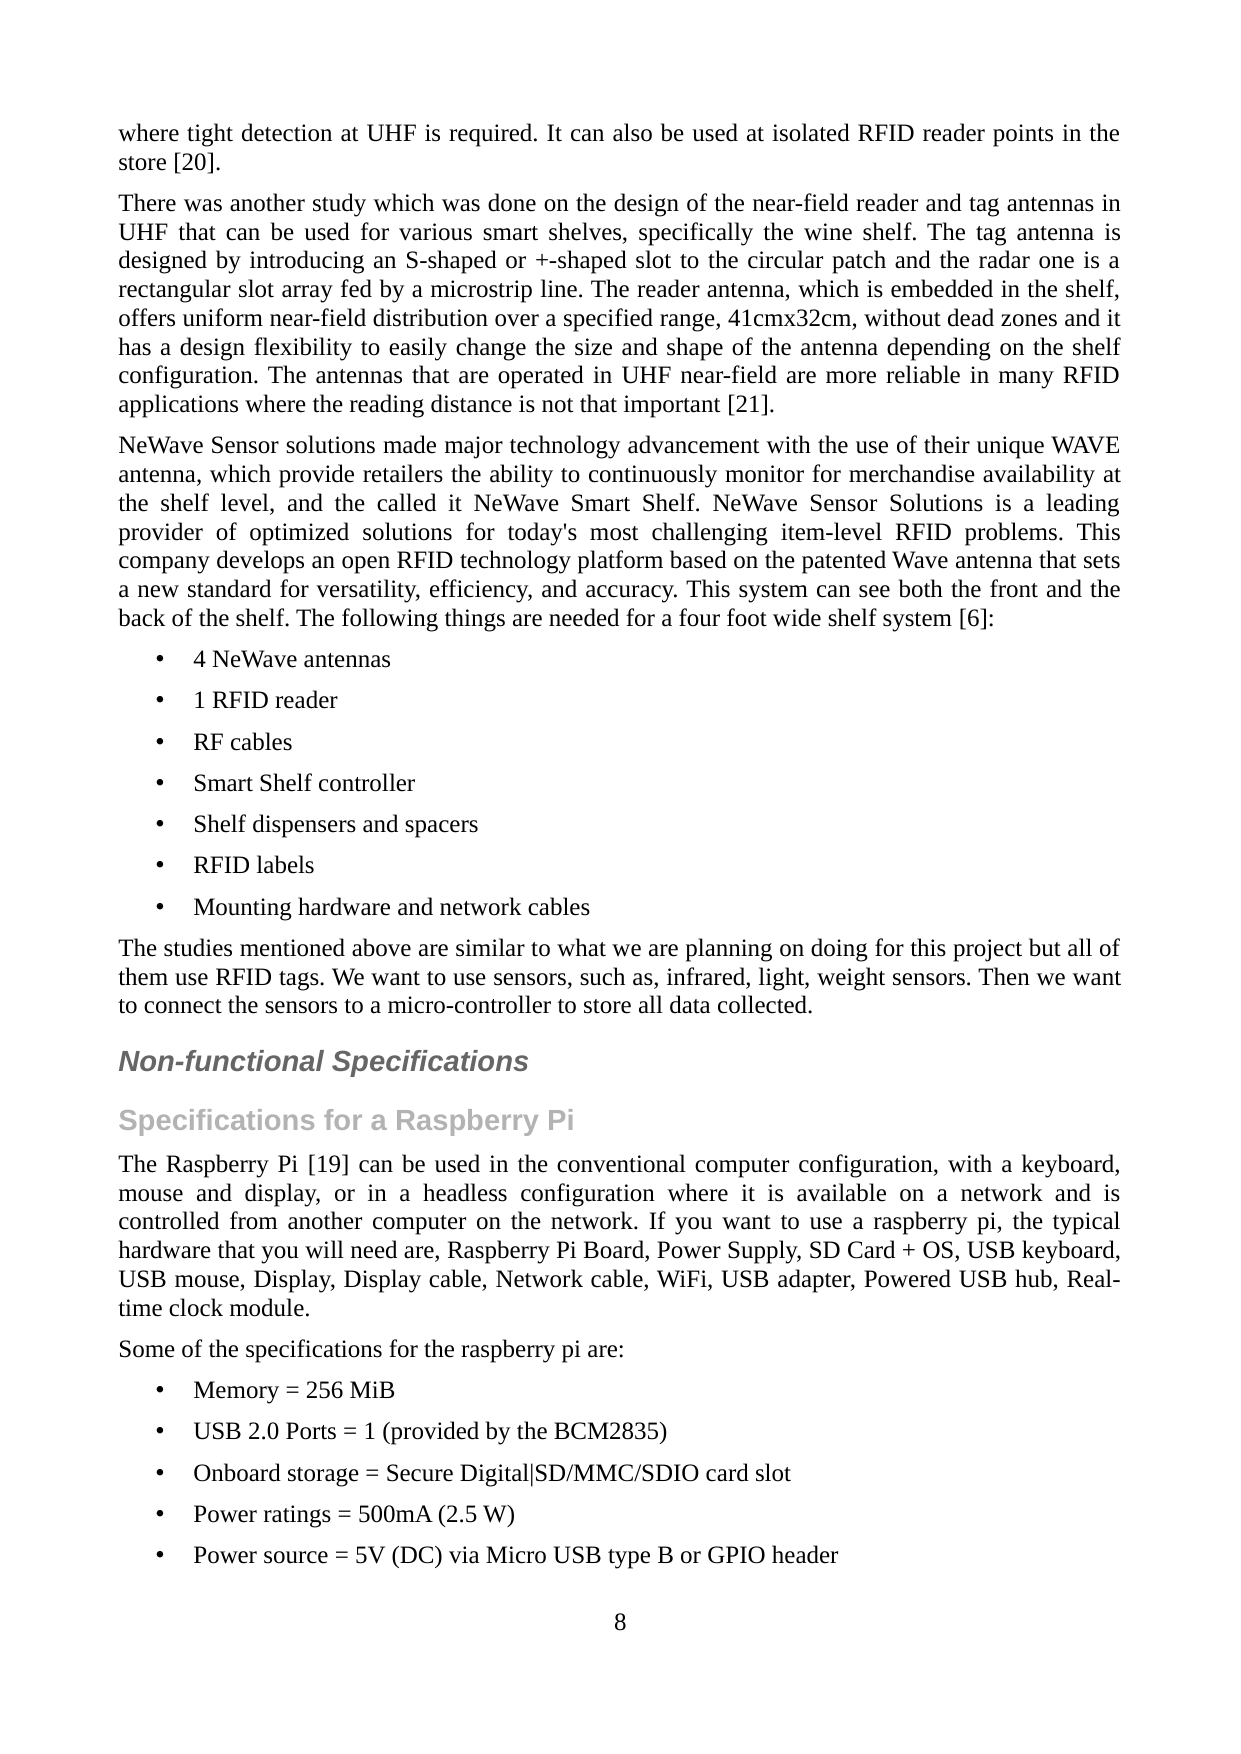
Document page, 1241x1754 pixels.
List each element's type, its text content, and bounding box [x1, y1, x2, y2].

text where tight detection at UHF is required. It can also be used at isolated RFID reader points in the store [20]. [118, 118, 1122, 176]
list RF cables [156, 727, 1122, 756]
list 1 RFID reader [156, 686, 1122, 714]
list Mounting hardware and network cables [156, 892, 1122, 921]
text There was another study which was done on the design of the near-field reader and tag antennas in UHF that can be used for various smart shelves, specifically the wine shelf. The tag antenna is designed by introducing an S-shaped or +-shaped slot to the circular patch and the radar one is a rectangular slot array fed by a microstrip line. The reader antenna, which is embedded in the shelf, offers uniform near-field distribution over a specified range, 41cmx32cm, without dead zones and it has a design flexibility to easily change the size and shape of the antenna depending on the shelf configuration. The antennas that are operated in UHF near-field are more reliable in many RFID applications where the reading distance is not that important [21]. [118, 188, 1122, 418]
text Some of the specifications for the raspberry pi are: [118, 1334, 1122, 1363]
list 4 NeWave antennas [156, 644, 1122, 673]
text NeWave Sensor solutions made major technology advancement with the use of their unique WAVE antenna, which provide retailers the ability to continuously monitor for merchandise availability at the shelf level, and the called it NeWave Smart Shelf. NeWave Sensor Solutions is a leading provider of optimized solutions for today's most challenging item-level RFID problems. This company develops an open RFID technology platform based on the patented Wave antenna that sets a new standard for versatility, efficiency, and accuracy. This system can see both the front and the back of the shelf. The following things are needed for a four foot wide shelf system [6]: [118, 431, 1122, 632]
text The studies mentioned above are similar to what we are planning on doing for this project but all of them use RFID tags. We want to use sensors, such as, infrared, light, weight sensors. Then we want to connect the sensors to a micro-controller to store all data collected. [118, 933, 1122, 1019]
list Smart Shelf controller [156, 768, 1122, 797]
list Memory = 256 MiB [156, 1375, 1122, 1404]
subtitle Non-functional Specifications [118, 1044, 1122, 1078]
subtitle Specifications for a Raspberry Pi [118, 1103, 1122, 1136]
list Power ratings = 500mA (2.5 W) [156, 1499, 1122, 1528]
list Power source = 5V (DC) via Micro USB type B or GPIO header [156, 1540, 1122, 1569]
text The Raspberry Pi [19] can be used in the conventional computer configuration, with a keyboard, mouse and display, or in a headless configuration where it is available on a network and is controlled from another computer on the network. If you want to use a raspberry pi, the typical hardware that you will need are, Raspberry Pi Board, Power Supply, SD Card + OS, USB keyboard, USB mouse, Display, Display cable, Network cable, WiFi, USB adapter, Powered USB hub, Real-time clock module. [118, 1149, 1122, 1321]
list RFID labels [156, 851, 1122, 879]
list USB 2.0 Ports = 1 (provided by the BCM2835) [156, 1416, 1122, 1445]
list Onboard storage = Secure Digital|SD/MMC/SDIO card slot [156, 1458, 1122, 1486]
list Shelf dispensers and spacers [156, 809, 1122, 838]
